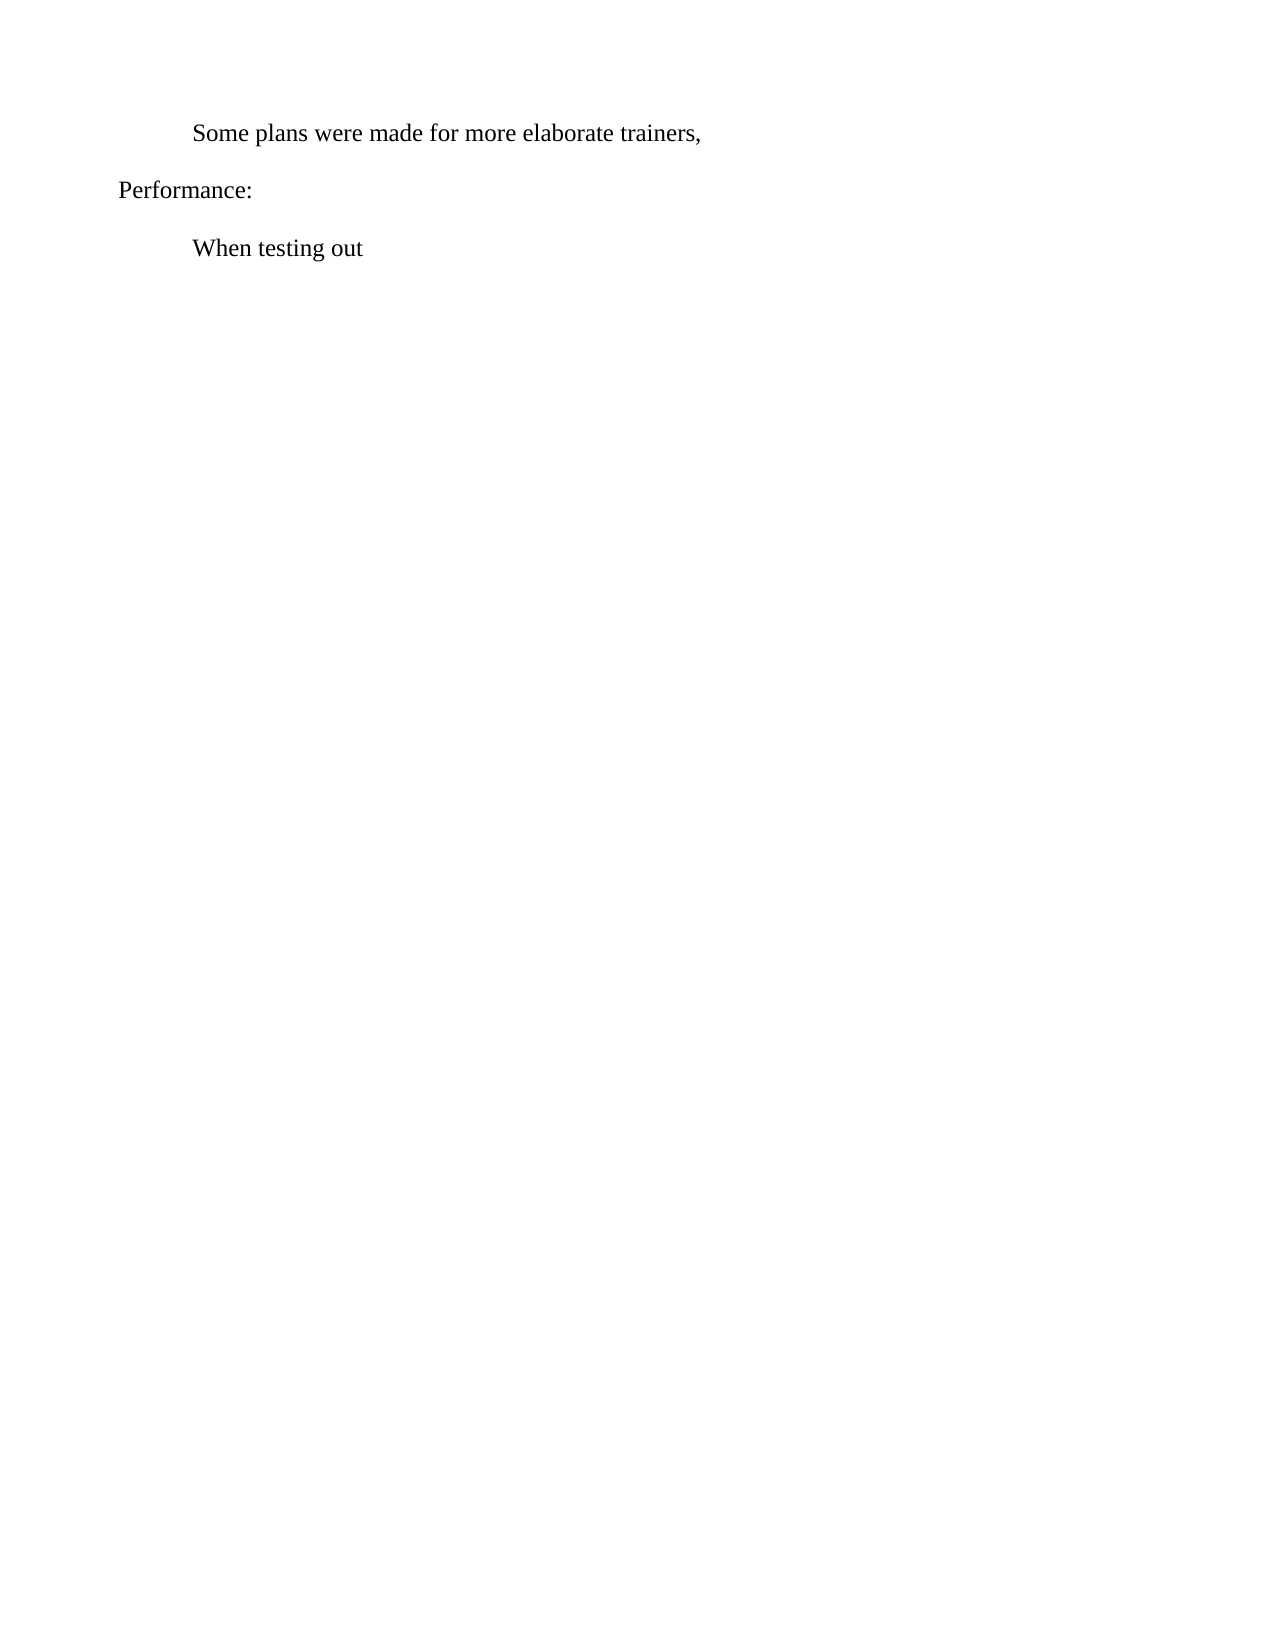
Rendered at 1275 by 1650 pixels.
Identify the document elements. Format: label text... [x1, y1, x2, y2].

text Some plans were made for more elaborate trainers, [118, 118, 1157, 147]
text Performance: [118, 176, 1157, 204]
text When testing out [118, 233, 1157, 262]
